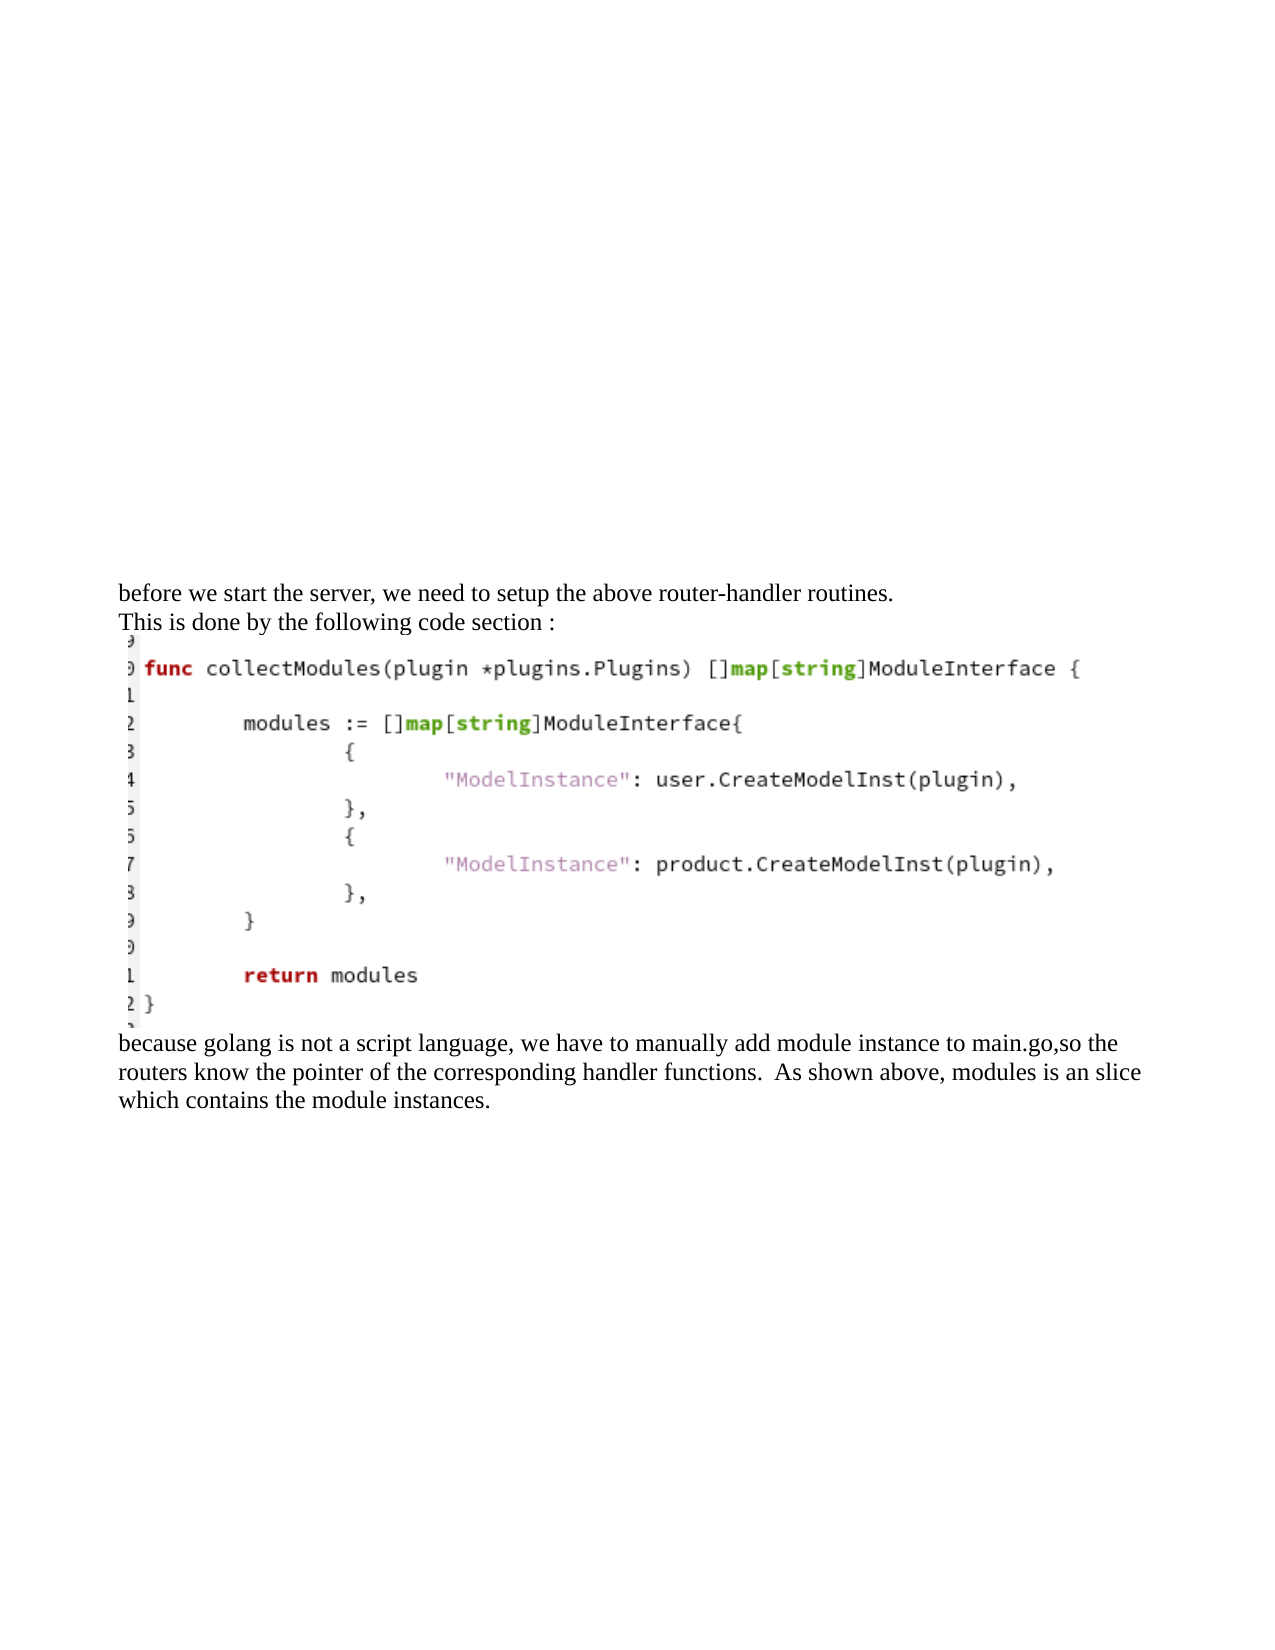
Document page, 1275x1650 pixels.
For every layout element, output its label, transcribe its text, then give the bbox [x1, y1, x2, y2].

text This is done by the following code section : [118, 607, 1157, 636]
text because golang is not a script language, we have to manually add module instance to main.go,so the routers know the pointer of the corresponding handler functions. As shown above, modules is an slice which contains the module instances. [118, 1028, 1157, 1114]
picture [128, 635, 1147, 1028]
text before we start the server, we need to setup the above router-handler routines. [118, 578, 1157, 607]
